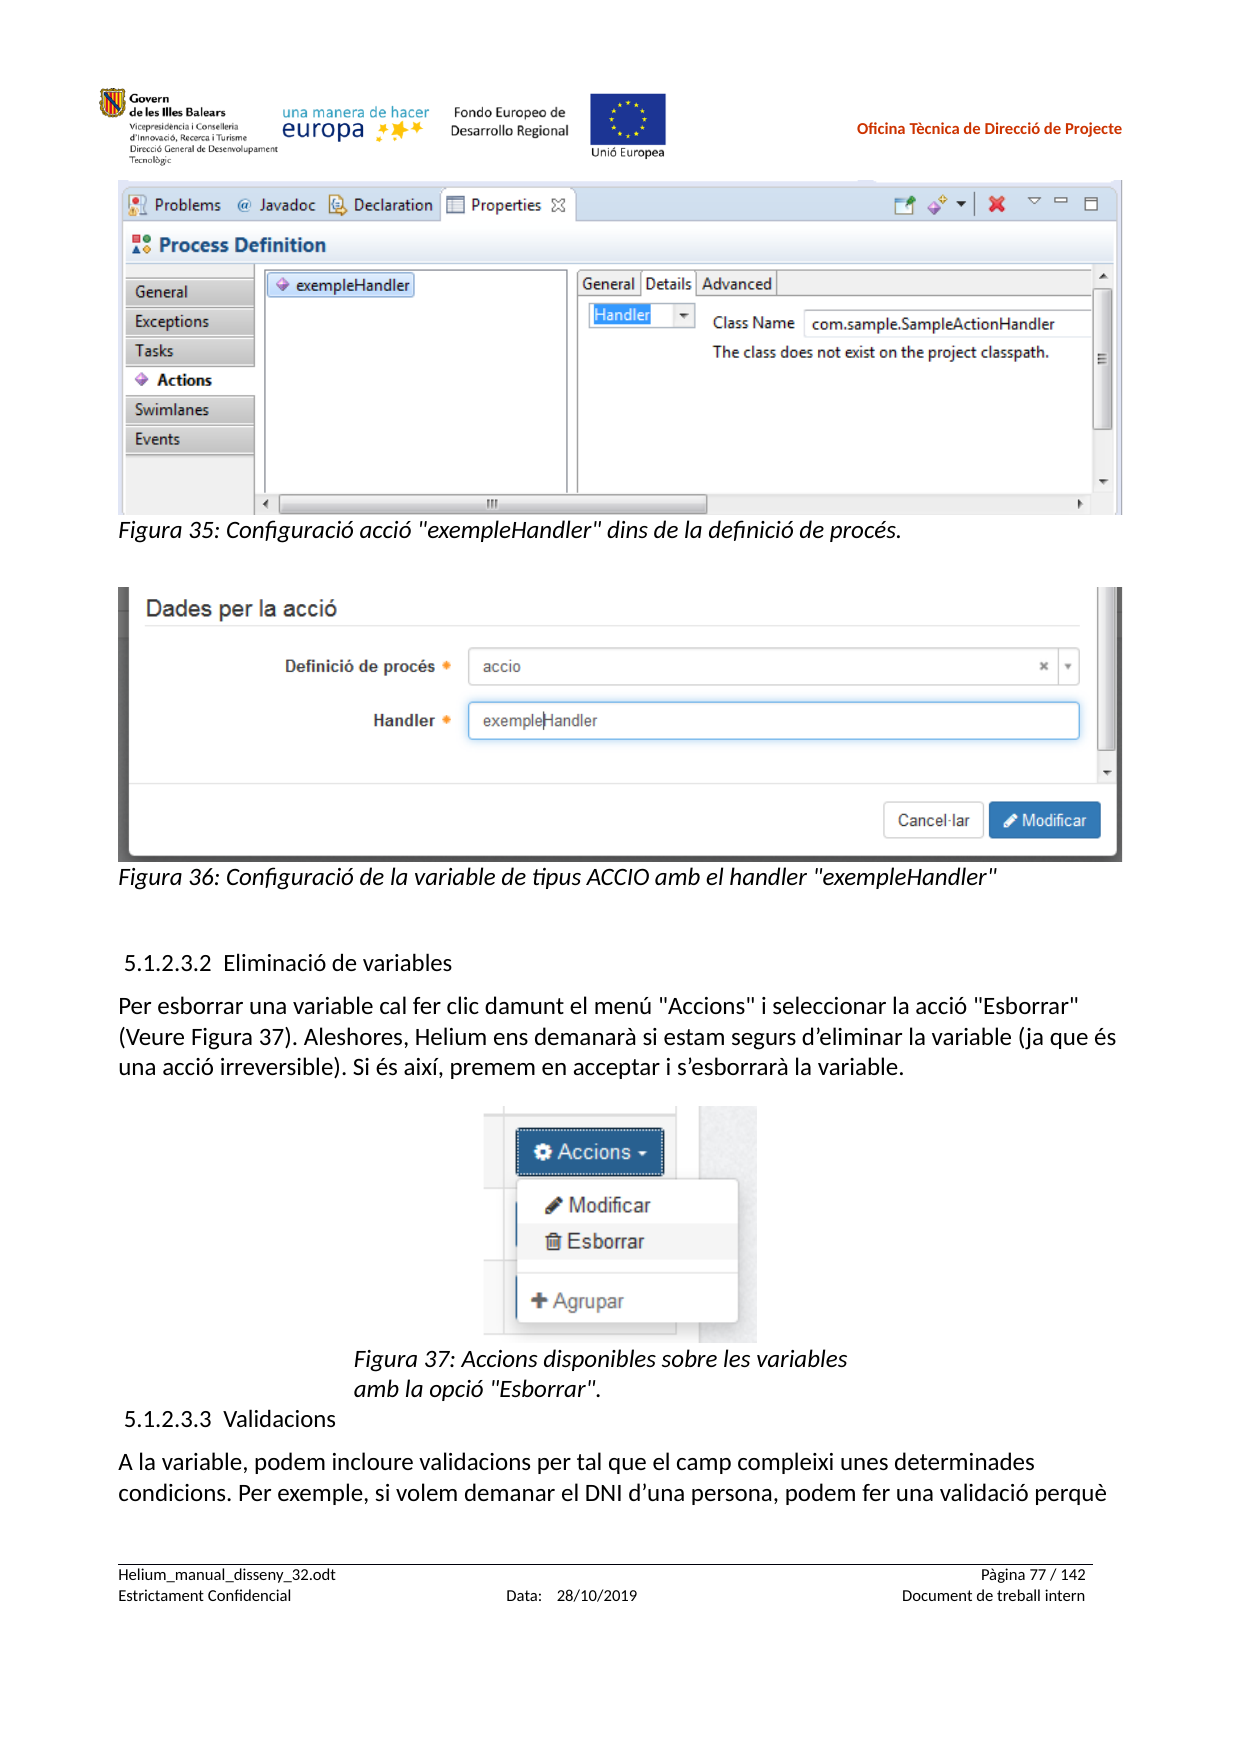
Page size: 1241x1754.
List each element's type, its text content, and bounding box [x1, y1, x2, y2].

text Per esborrar una variable cal fer clic damunt el menú "Accions" i seleccionar la acció "Esborrar" (Veure Figura 37). Aleshores, Helium ens demanarà si estam segurs d’eliminar la variable (ja que és una acció irreversible). Si és així, premem en acceptar i s’esborrarà la variable. [118, 990, 1122, 1082]
text Figura 37: Accions disponibles sobre les variables amb la opció "Esborrar". [354, 1343, 887, 1404]
text Figura 36: Configuració de la variable de tipus ACCIO amb el handler "exempleHandler" [118, 862, 1122, 892]
subtitle [757, 1094, 887, 1107]
subtitle [354, 1094, 483, 1107]
subtitle Validacions [118, 1343, 1122, 1434]
picture [483, 1106, 757, 1343]
subtitle Eliminació de variables [118, 947, 1122, 978]
text [483, 1094, 757, 1106]
picture [99, 87, 668, 166]
picture [118, 587, 1123, 862]
text A la variable, podem incloure validacions per tal que el camp compleixi unes determinades condicions. Per exemple, si volem demanar el DNI d’una persona, podem fer una validació perquè [118, 1447, 1122, 1508]
text Figura 35: Configuració acció "exempleHandler" dins de la definició de procés. [118, 515, 1122, 545]
